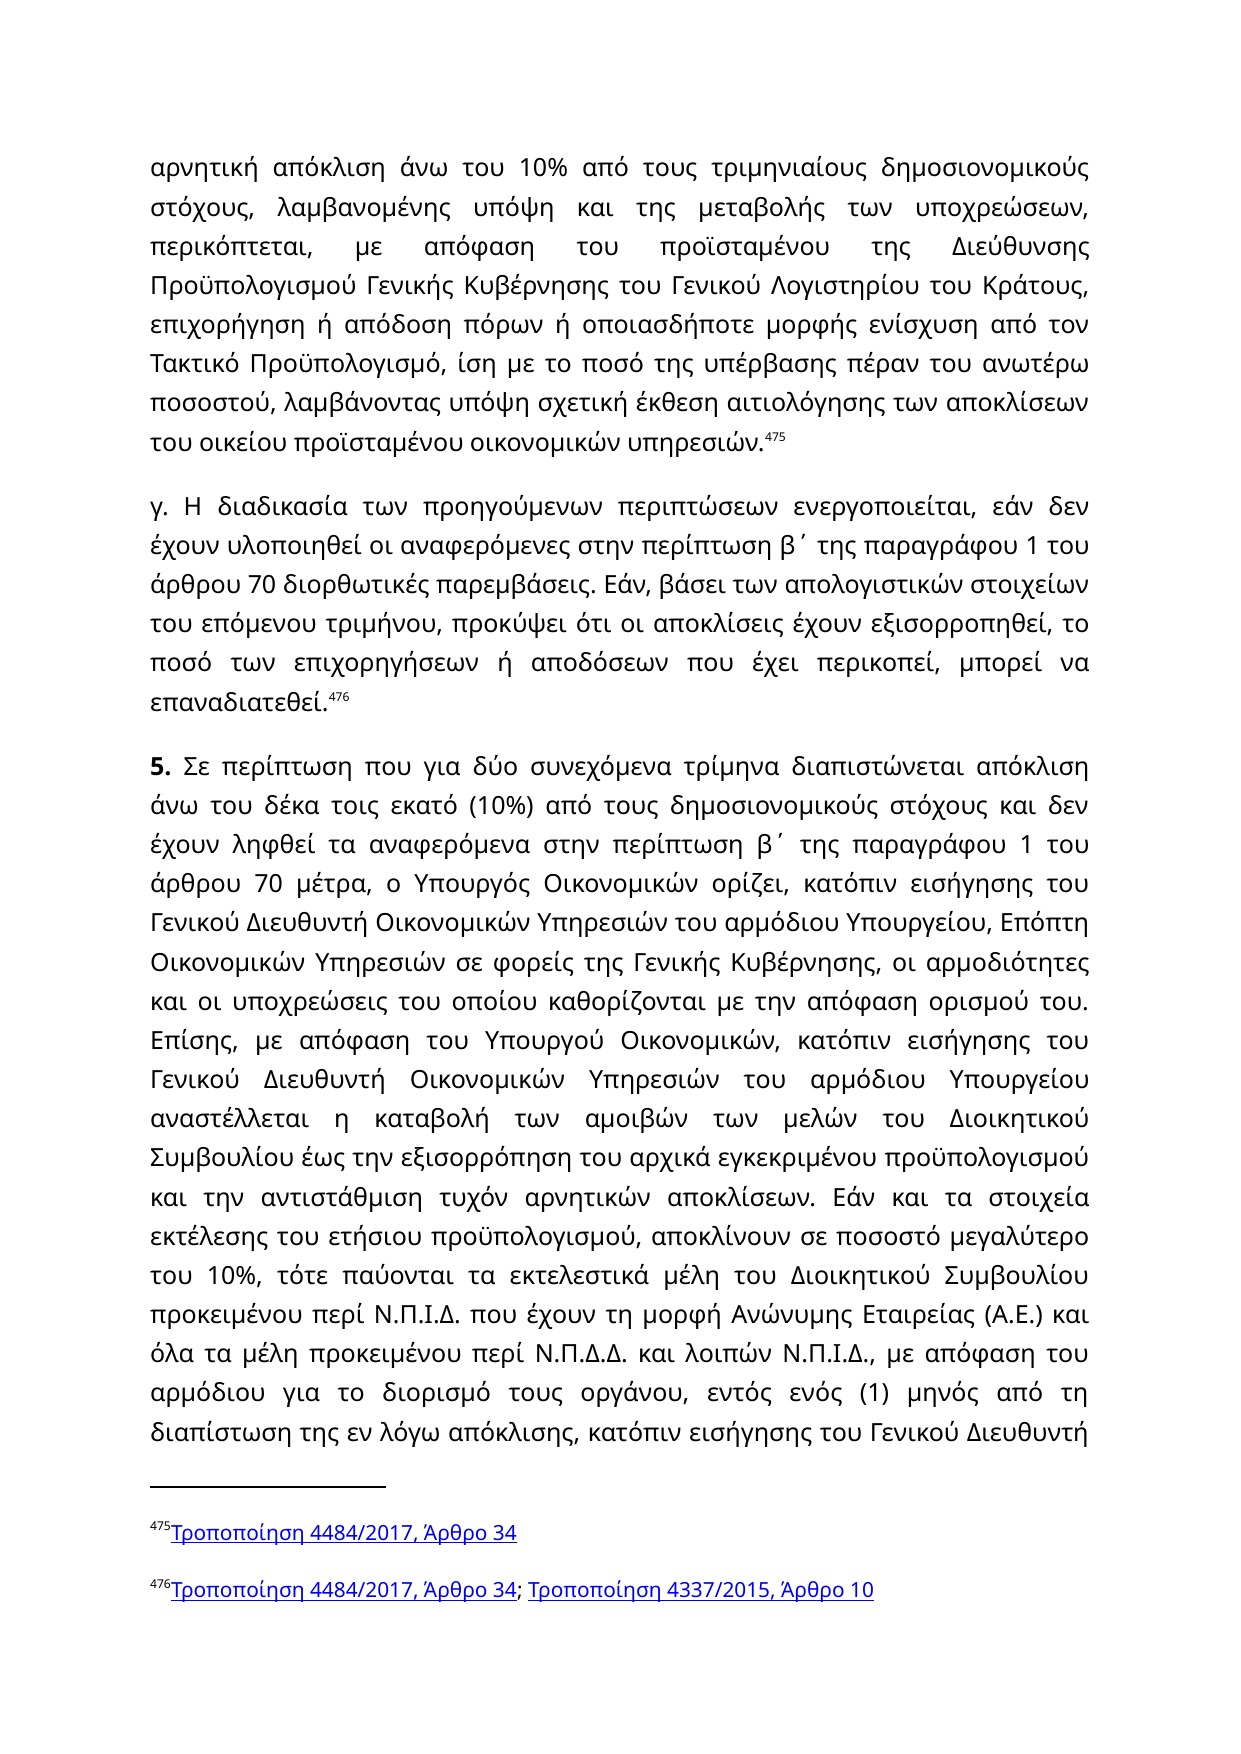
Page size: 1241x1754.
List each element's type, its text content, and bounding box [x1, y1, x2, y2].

text Τροποποίηση 4484/2017, Άρθρο 34; Τροποποίηση 4337/2015, Άρθρο 10 [150, 1576, 1090, 1604]
text αρνητική απόκλιση άνω του 10% από τους τριµηνιαίους δηµοσιονοµικούς στόχους, λαµβανοµένης υπόψη και της µεταβολής των υποχρεώσεων, περικόπτεται, µε απόφαση του προϊσταµένου της Διεύθυνσης Προϋπολογισµού Γενικής Κυβέρνησης του Γενικού Λογιστηρίου του Κράτους, επιχορήγηση ή απόδοση πόρων ή οποιασδήποτε µορφής ενίσχυση από τον Τακτικό Προϋπολογισµό, ίση µε το ποσό της υπέρβασης πέραν του ανωτέρω ποσοστού, λαµβάνοντας υπόψη σχετική έκθεση αιτιολόγησης των αποκλίσεων του οικείου προϊσταµένου οικονοµικών υπηρεσιών. [150, 150, 1090, 458]
text Τροποποίηση 4484/2017, Άρθρο 34 [150, 1518, 1090, 1546]
text γ. Η διαδικασία των προηγούµενων περιπτώσεων ενεργοποιείται, εάν δεν έχουν υλοποιηθεί οι αναφερόµενες στην περίπτωση β΄ της παραγράφου 1 του άρθρου 70 διορθωτικές παρεµβάσεις. Εάν, βάσει των απολογιστικών στοιχείων του επόµενου τριµήνου, προκύψει ότι οι αποκλίσεις έχουν εξισορροπηθεί, το ποσό των επιχορηγήσεων ή αποδόσεων που έχει περικοπεί, µπορεί να επαναδιατεθεί. [150, 488, 1090, 718]
text 5. Σε περίπτωση που για δύο συνεχόµενα τρίµηνα διαπιστώνεται απόκλιση άνω του δέκα τοις εκατό (10%) από τους δηµοσιονοµικούς στόχους και δεν έχουν ληφθεί τα αναφερόµενα στην περίπτωση β΄ της παραγράφου 1 του άρθρου 70 µέτρα, ο Υπουργός Οικονοµικών ορίζει, κατόπιν εισήγησης του Γενικού Διευθυντή Οικονοµικών Υπηρεσιών του αρµόδιου Υπουργείου, Επόπτη Οικονοµικών Υπηρεσιών σε φορείς της Γενικής Κυβέρνησης, οι αρµοδιότητες και οι υποχρεώσεις του οποίου καθορίζονται µε την απόφαση ορισµού του. Επίσης, µε απόφαση του Υπουργού Οικονοµικών, κατόπιν εισήγησης του Γενικού Διευθυντή Οικονοµικών Υπηρεσιών του αρµόδιου Υπουργείου αναστέλλεται η καταβολή των αµοιβών των µελών του Διοικητικού Συµβουλίου έως την εξισορρόπηση του αρχικά εγκεκριµένου προϋπολογισµού και την αντιστάθµιση τυχόν αρνητικών αποκλίσεων. Εάν και τα στοιχεία εκτέλεσης του ετήσιου προϋπολογισµού, αποκλίνουν σε ποσοστό µεγαλύτερο του 10%, τότε παύονται τα εκτελεστικά µέλη του Διοικητικού Συµβουλίου προκειµένου περί Ν.Π.Ι.Δ. που έχουν τη µορφή Ανώνυµης Εταιρείας (Α.Ε.) και όλα τα µέλη προκειµένου περί Ν.Π.Δ.Δ. και λοιπών Ν.Π.Ι.Δ., µε απόφαση του αρµόδιου για το διορισµό τους οργάνου, εντός ενός (1) µηνός από τη διαπίστωση της εν λόγω απόκλισης, κατόπιν εισήγησης του Γενικού Διευθυντή [150, 748, 1090, 1448]
